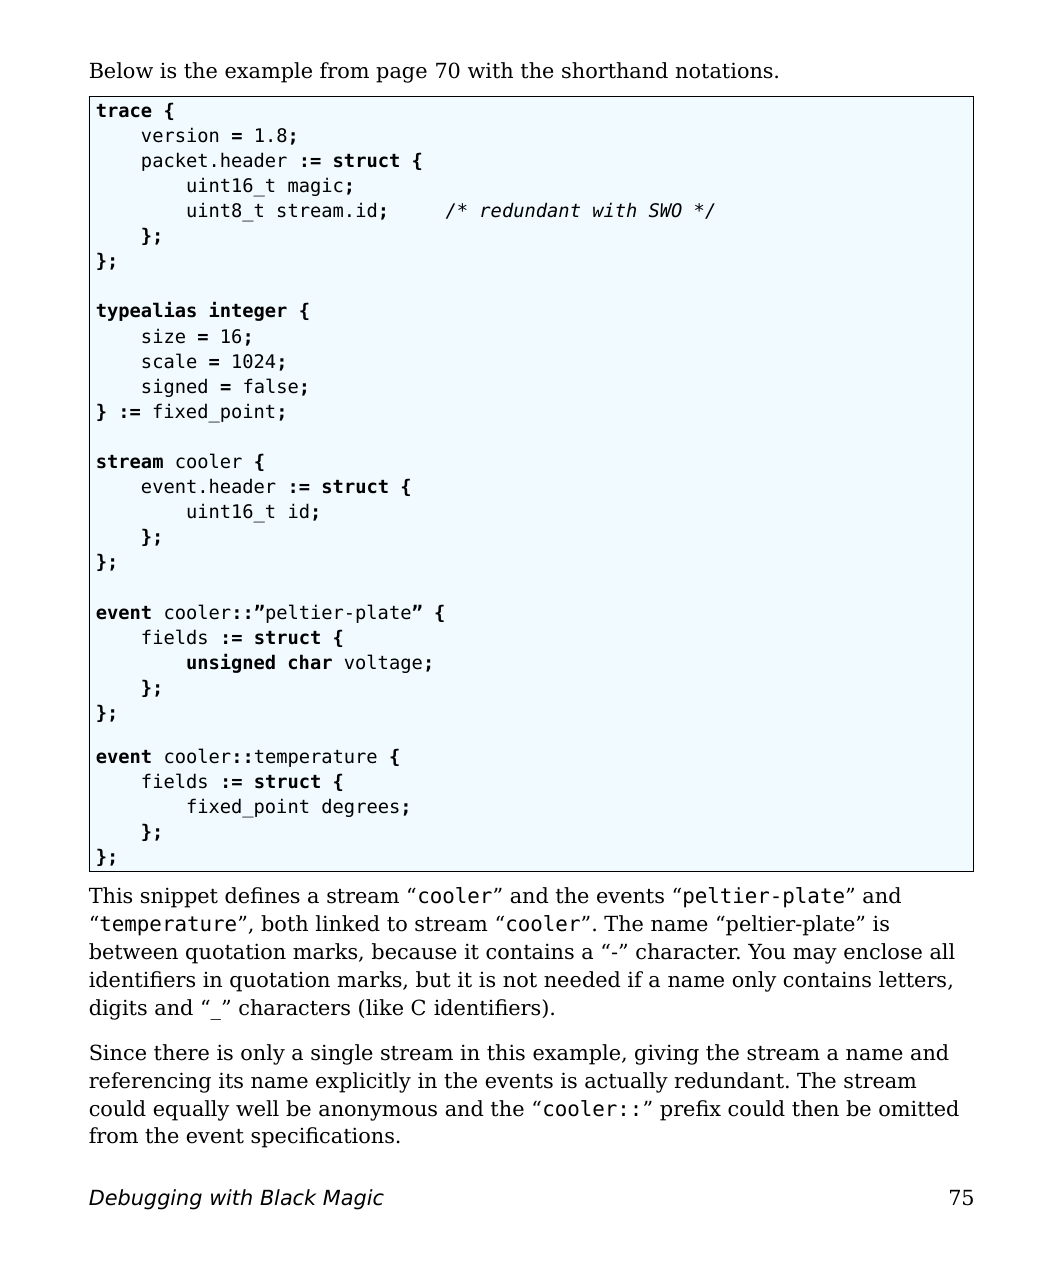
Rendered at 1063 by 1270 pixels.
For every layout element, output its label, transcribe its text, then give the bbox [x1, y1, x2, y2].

text fixed_point degrees; [90, 792, 973, 817]
text This snippet defines a stream “cooler” and the events “peltier-plate” and “temperature”, both linked to stream “cooler”. The name “peltier-plate” is between quotation marks, because it contains a “-” character. You may enclose all identifiers in quotation marks, but it is not needed if a name only contains letters, digits and “_” characters (like C identifiers). [88, 884, 974, 1020]
text Since there is only a single stream in this example, giving the stream a name and referencing its name explicitly in the events is actually redundant. The stream could equally well be anonymous and the “cooler::” prefix could then be omitted from the event specifications. [88, 1041, 974, 1149]
text size = 16; [90, 322, 973, 347]
text event cooler::”peltier-plate” { [90, 598, 973, 623]
text packet.header := struct { [90, 146, 973, 171]
text }; [90, 673, 973, 698]
text fields := struct { [90, 623, 973, 648]
text uint16_t id; [90, 497, 973, 522]
text signed = false; [90, 372, 973, 397]
text event cooler::temperature { [90, 742, 973, 767]
text stream cooler { [90, 447, 973, 472]
text }; [90, 842, 973, 871]
text unsigned char voltage; [90, 648, 973, 673]
text trace { [90, 97, 973, 121]
text } := fixed_point; [90, 397, 973, 422]
text }; [90, 698, 973, 720]
text typealias integer { [90, 297, 973, 322]
text uint8_t stream.id; /* redundant with SWO */ [90, 196, 973, 221]
text }; [90, 522, 973, 548]
text }; [90, 221, 973, 246]
text }; [90, 817, 973, 842]
text event.header := struct { [90, 472, 973, 497]
text version = 1.8; [90, 121, 973, 146]
text }; [90, 548, 973, 573]
text }; [90, 246, 973, 271]
text Below is the example from page 67 with the shorthand notations. [88, 59, 974, 83]
text uint16_t magic; [90, 171, 973, 196]
text fields := struct { [90, 767, 973, 792]
text scale = 1024; [90, 347, 973, 372]
